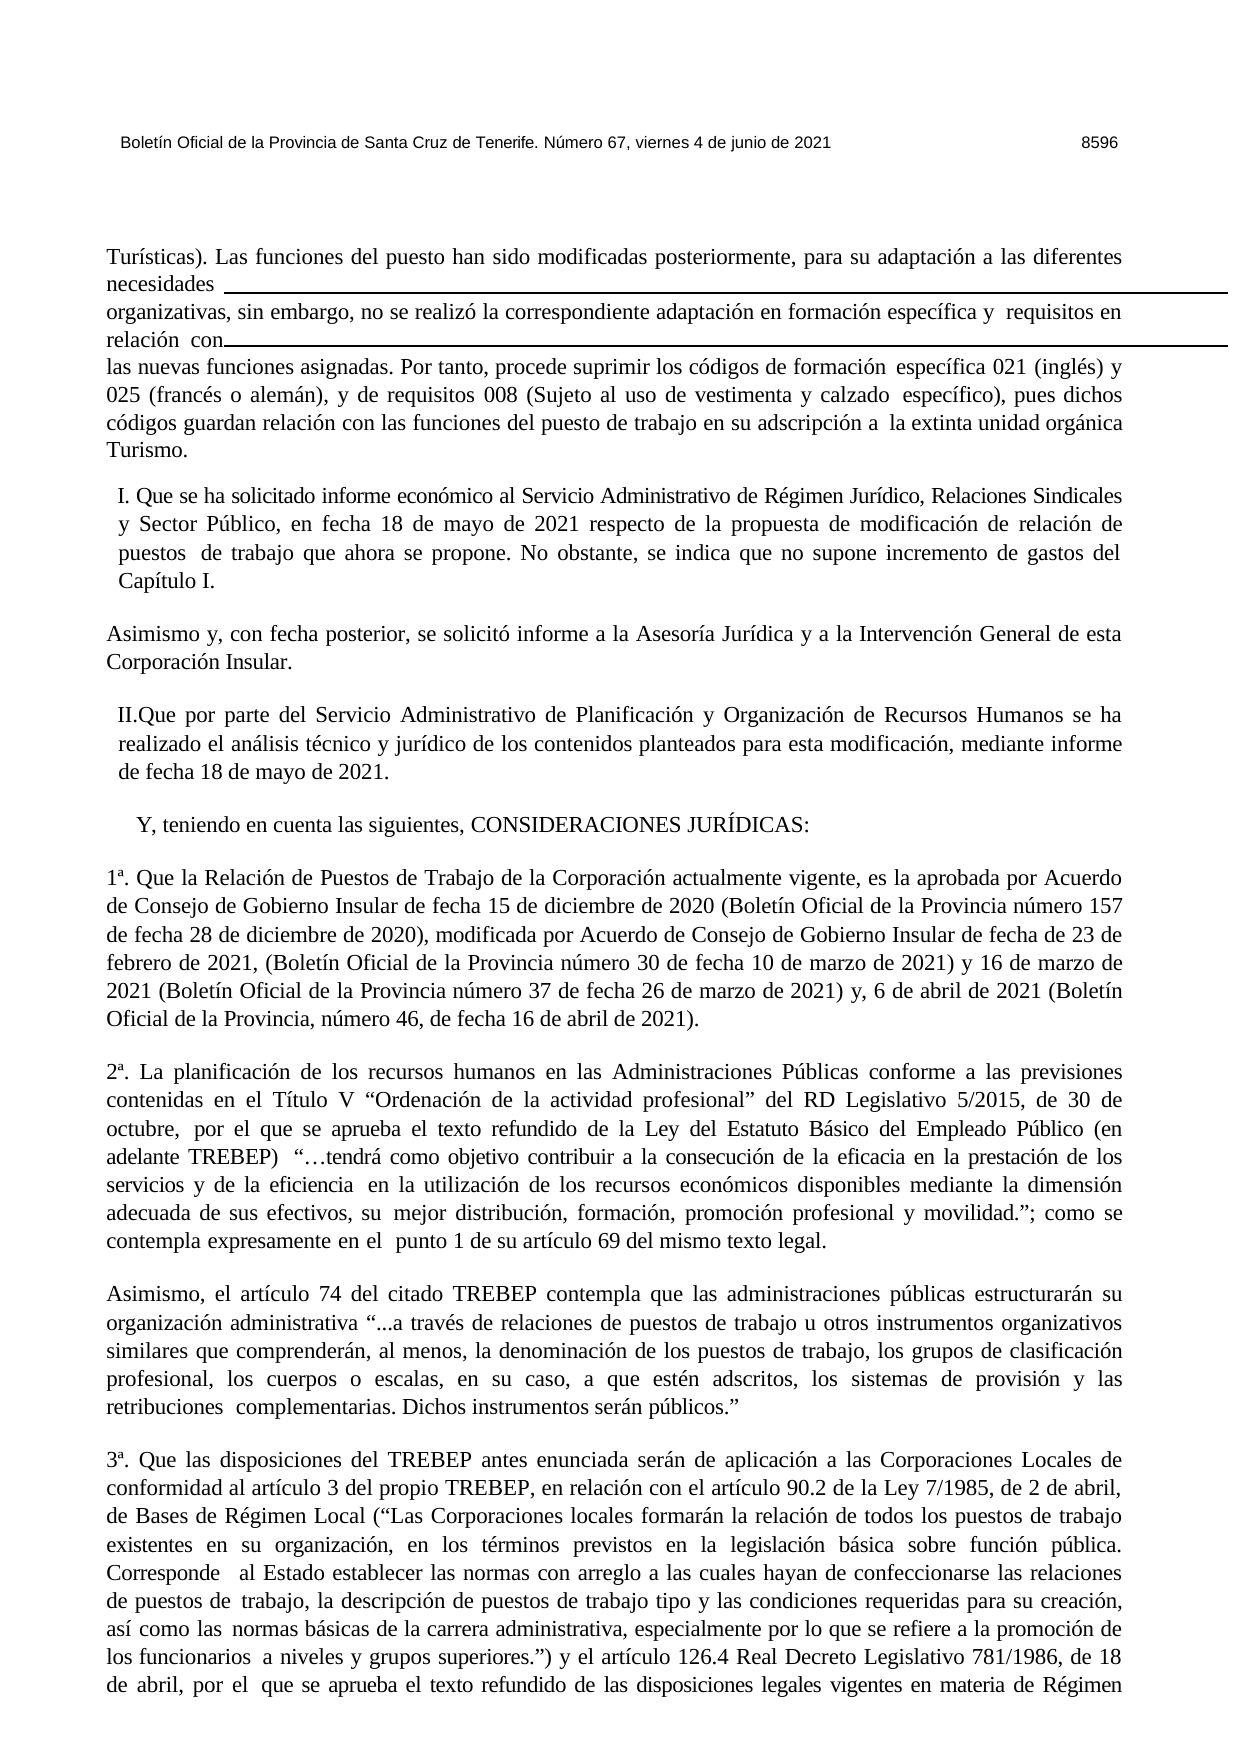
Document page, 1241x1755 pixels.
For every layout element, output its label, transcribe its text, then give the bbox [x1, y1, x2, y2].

text 3ª. Que las disposiciones del TREBEP antes enunciada serán de aplicación a las Corporaciones Locales de conformidad al artículo 3 del propio TREBEP, en relación con el artículo 90.2 de la Ley 7/1985, de 2 de abril, de Bases de Régimen Local (“Las Corporaciones locales formarán la relación de todos los puestos de trabajo existentes en su organización, en los términos previstos en la legislación básica sobre función pública. Corresponde al Estado establecer las normas con arreglo a las cuales hayan de confeccionarse las relaciones de puestos de trabajo, la descripción de puestos de trabajo tipo y las condiciones requeridas para su creación, así como las normas básicas de la carrera administrativa, especialmente por lo que se refiere a la promoción de los funcionarios a niveles y grupos superiores.”) y el artículo 126.4 Real Decreto Legislativo 781/1986, de 18 de abril, por el que se aprueba el texto refundido de las disposiciones legales vigentes en materia de Régimen [106, 1446, 1123, 1698]
text 2ª. La planificación de los recursos humanos en las Administraciones Públicas conforme a las previsiones contenidas en el Título V “Ordenación de la actividad profesional” del RD Legislativo 5/2015, de 30 de octubre, por el que se aprueba el texto refundido de la Ley del Estatuto Básico del Empleado Público (en adelante TREBEP) “…tendrá como objetivo contribuir a la consecución de la eficacia en la prestación de los servicios y de la eficiencia en la utilización de los recursos económicos disponibles mediante la dimensión adecuada de sus efectivos, su mejor distribución, formación, promoción profesional y movilidad.”; como se contempla expresamente en el punto 1 de su artículo 69 del mismo texto legal. [106, 1058, 1123, 1253]
list Que por parte del Servicio Administrativo de Planificación y Organización de Recursos Humanos se ha realizado el análisis técnico y jurídico de los contenidos planteados para esta modificación, mediante informe de fecha 18 de mayo de 2021. [106, 701, 1123, 784]
list Que se ha solicitado informe económico al Servicio Administrativo de Régimen Jurídico, Relaciones Sindicales y Sector Público, en fecha 18 de mayo de 2021 respecto de la propuesta de modificación de relación de puestos de trabajo que ahora se propone. No obstante, se indica que no supone incremento de gastos del Capítulo I. [106, 482, 1123, 593]
text Y, teniendo en cuenta las siguientes, CONSIDERACIONES JURÍDICAS: [136, 811, 1134, 837]
text Turísticas). Las funciones del puesto han sido modificadas posteriormente, para su adaptación a las diferentes necesidades organizativas, sin embargo, no se realizó la correspondiente adaptación en formación específica y requisitos en relación con las nuevas funciones asignadas. Por tanto, procede suprimir los códigos de formación específica 021 (inglés) y 025 (francés o alemán), y de requisitos 008 (Sujeto al uso de vestimenta y calzado específico), pues dichos códigos guardan relación con las funciones del puesto de trabajo en su adscripción a la extinta unidad orgánica Turismo. [106, 243, 1123, 462]
text 1ª. Que la Relación de Puestos de Trabajo de la Corporación actualmente vigente, es la aprobada por Acuerdo de Consejo de Gobierno Insular de fecha 15 de diciembre de 2020 (Boletín Oficial de la Provincia número 157 de fecha 28 de diciembre de 2020), modificada por Acuerdo de Consejo de Gobierno Insular de fecha de 23 de febrero de 2021, (Boletín Oficial de la Provincia número 30 de fecha 10 de marzo de 2021) y 16 de marzo de 2021 (Boletín Oficial de la Provincia número 37 de fecha 26 de marzo de 2021) y, 6 de abril de 2021 (Boletín Oficial de la Provincia, número 46, de fecha 16 de abril de 2021). [106, 864, 1123, 1031]
text Asimismo, el artículo 74 del citado TREBEP contempla que las administraciones públicas estructurarán su organización administrativa “...a través de relaciones de puestos de trabajo u otros instrumentos organizativos similares que comprenderán, al menos, la denominación de los puestos de trabajo, los grupos de clasificación profesional, los cuerpos o escalas, en su caso, a que estén adscritos, los sistemas de provisión y las retribuciones complementarias. Dichos instrumentos serán públicos.” [106, 1281, 1123, 1419]
text Asimismo y, con fecha posterior, se solicitó informe a la Asesoría Jurídica y a la Intervención General de esta Corporación Insular. [106, 620, 1123, 674]
